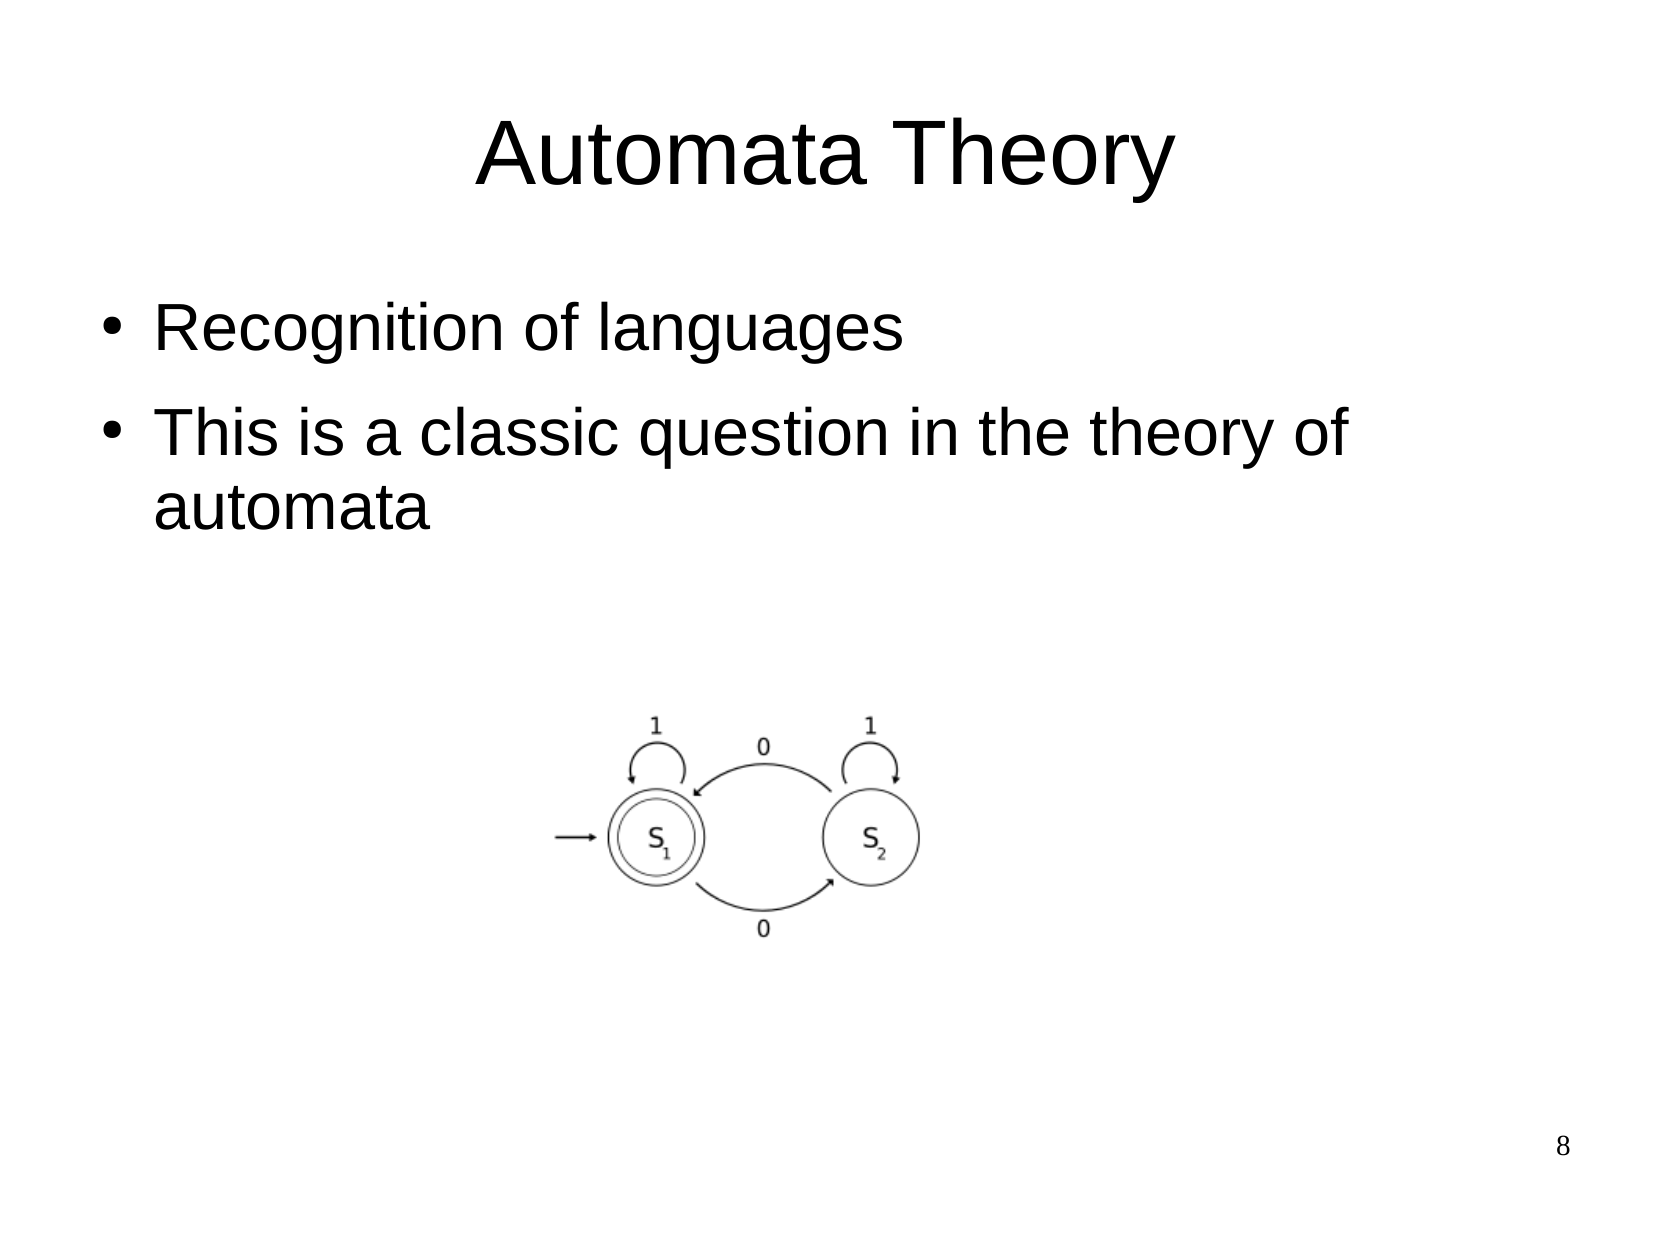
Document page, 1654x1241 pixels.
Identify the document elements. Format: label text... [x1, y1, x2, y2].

title Automata Theory [82, 49, 1571, 257]
list Recognition of languages This is a classic question in the theory of automata [82, 290, 1571, 1010]
picture [539, 710, 931, 946]
